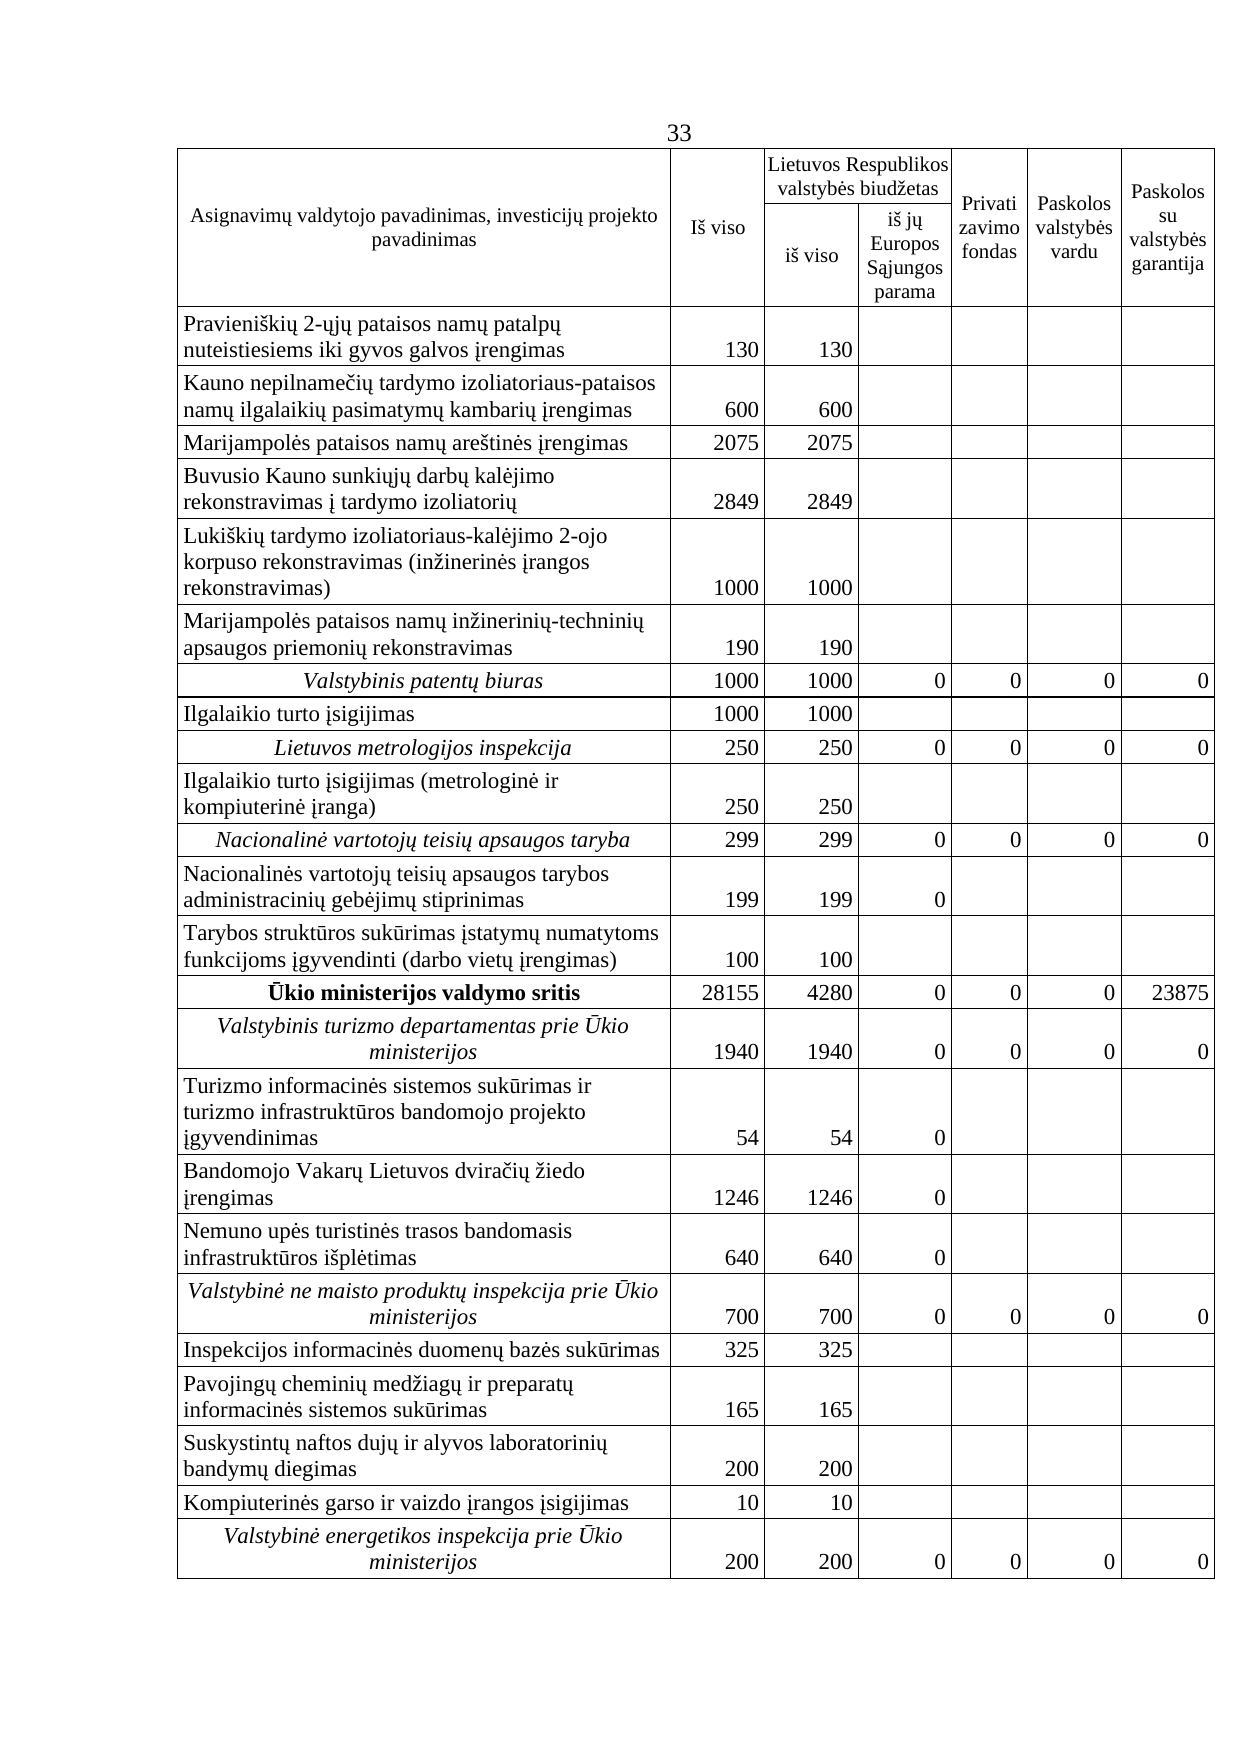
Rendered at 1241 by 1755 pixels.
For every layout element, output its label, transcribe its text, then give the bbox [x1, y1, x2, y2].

table_cell [1122, 426, 1214, 458]
table_cell 700 [671, 1274, 764, 1332]
table_cell 299 [671, 824, 764, 856]
table_cell 0 [859, 857, 951, 915]
table_cell [859, 1367, 951, 1425]
table_cell [952, 1367, 1027, 1425]
table_cell 165 [765, 1367, 858, 1425]
table_cell [1028, 307, 1121, 365]
table_cell 250 [765, 731, 858, 763]
table_cell 0 [1028, 976, 1121, 1008]
table_cell [1028, 1334, 1121, 1366]
table_cell 0 [859, 731, 951, 763]
table_cell 2075 [765, 426, 858, 458]
table_cell [1028, 366, 1121, 425]
table_cell 0 [952, 664, 1027, 696]
table_cell 1000 [671, 519, 764, 604]
table_cell [859, 1426, 951, 1485]
table_cell 250 [765, 764, 858, 822]
table_cell 0 [859, 1274, 951, 1332]
table_cell [1028, 1155, 1121, 1213]
table_cell [1028, 1069, 1121, 1154]
table_cell [952, 1486, 1027, 1518]
table_cell [1028, 1367, 1121, 1425]
table_cell 1246 [765, 1155, 858, 1213]
table_cell [1028, 426, 1121, 458]
table_cell [1122, 1069, 1214, 1154]
table_cell 200 [765, 1426, 858, 1485]
table_cell [1028, 764, 1121, 822]
table_cell 10 [765, 1486, 858, 1518]
table_header Privatizavimo fondas [952, 149, 1027, 306]
table_cell [1122, 916, 1214, 975]
table_cell 0 [859, 664, 951, 696]
table_cell 1246 [671, 1155, 764, 1213]
table_cell Valstybinė ne maisto produktų inspekcija prie Ūkio ministerijos [178, 1274, 670, 1332]
table_cell Bandomojo Vakarų Lietuvos dviračių žiedo įrengimas [178, 1155, 670, 1213]
table_cell Nacionalinė vartotojų teisių apsaugos taryba [178, 824, 670, 856]
table_cell 130 [765, 307, 858, 365]
table_cell 10 [671, 1486, 764, 1518]
table_cell [1122, 857, 1214, 915]
table_cell 250 [671, 731, 764, 763]
table_cell Lietuvos metrologijos inspekcija [178, 731, 670, 763]
table_cell 0 [952, 1519, 1027, 1578]
table_cell 0 [1122, 731, 1214, 763]
table_cell 1000 [765, 664, 858, 696]
table_cell [952, 1214, 1027, 1273]
table_cell [859, 916, 951, 975]
table_cell 0 [859, 824, 951, 856]
table_cell 100 [671, 916, 764, 975]
table_cell [1122, 1426, 1214, 1485]
table_cell [1122, 366, 1214, 425]
table_cell [1122, 698, 1214, 730]
table_cell 1940 [671, 1009, 764, 1068]
table_cell 0 [952, 976, 1027, 1008]
table_cell 165 [671, 1367, 764, 1425]
table_cell 190 [671, 605, 764, 663]
table_cell [859, 1486, 951, 1518]
table_cell [952, 605, 1027, 663]
table_cell 28155 [671, 976, 764, 1008]
table_cell Marijampolės pataisos namų areštinės įrengimas [178, 426, 670, 458]
table_cell 1940 [765, 1009, 858, 1068]
table_cell 200 [765, 1519, 858, 1578]
table_cell Valstybinė energetikos inspekcija prie Ūkio ministerijos [178, 1519, 670, 1578]
table_cell [952, 698, 1027, 730]
table_cell 1000 [671, 698, 764, 730]
table_cell [1028, 605, 1121, 663]
table_cell 54 [671, 1069, 764, 1154]
table_cell [859, 698, 951, 730]
table_cell 0 [1122, 1009, 1214, 1068]
table_cell Ūkio ministerijos valdymo sritis [178, 976, 670, 1008]
table_cell 700 [765, 1274, 858, 1332]
table_cell 0 [1028, 824, 1121, 856]
table_cell [952, 1155, 1027, 1213]
table_cell 0 [859, 1069, 951, 1154]
table_cell [1028, 459, 1121, 518]
table_cell Pravieniškių 2-ųjų pataisos namų patalpų nuteistiesiems iki gyvos galvos įrengimas [178, 307, 670, 365]
table_cell [1028, 1214, 1121, 1273]
table_cell [952, 1334, 1027, 1366]
table_cell [1028, 519, 1121, 604]
table_cell 299 [765, 824, 858, 856]
table_cell 600 [765, 366, 858, 425]
table_cell Nacionalinės vartotojų teisių apsaugos tarybos administracinių gebėjimų stiprinimas [178, 857, 670, 915]
table_cell 4280 [765, 976, 858, 1008]
table_cell Valstybinis patentų biuras [178, 664, 670, 696]
table_cell 54 [765, 1069, 858, 1154]
table_cell 0 [1028, 1519, 1121, 1578]
table_cell 23875 [1122, 976, 1214, 1008]
table_cell [952, 1069, 1027, 1154]
table_header Lietuvos Respublikos valstybės biudžetas [765, 149, 951, 203]
table_cell [952, 426, 1027, 458]
table_cell 250 [671, 764, 764, 822]
table_cell 0 [952, 1274, 1027, 1332]
table_cell iš viso [765, 204, 858, 306]
table_cell [1122, 605, 1214, 663]
table_cell 0 [859, 1009, 951, 1068]
table_cell 2075 [671, 426, 764, 458]
table_cell 0 [1028, 1009, 1121, 1068]
table_cell 2849 [671, 459, 764, 518]
table_header Paskolos valstybės vardu [1028, 149, 1121, 306]
table_cell Pavojingų cheminių medžiagų ir preparatų informacinės sistemos sukūrimas [178, 1367, 670, 1425]
table_cell Kompiuterinės garso ir vaizdo įrangos įsigijimas [178, 1486, 670, 1518]
table_cell [1122, 1334, 1214, 1366]
table_cell Kauno nepilnamečių tardymo izoliatoriaus-pataisos namų ilgalaikių pasimatymų kambarių įrengimas [178, 366, 670, 425]
table_cell [1122, 519, 1214, 604]
table_cell 0 [1028, 1274, 1121, 1332]
table_cell [952, 1426, 1027, 1485]
table_cell iš jų Europos Sąjungos parama [859, 204, 951, 306]
table_cell 2849 [765, 459, 858, 518]
table_cell 640 [765, 1214, 858, 1273]
table_cell 100 [765, 916, 858, 975]
table_cell 325 [765, 1334, 858, 1366]
table_cell [952, 857, 1027, 915]
table_cell Valstybinis turizmo departamentas prie Ūkio ministerijos [178, 1009, 670, 1068]
table_cell 640 [671, 1214, 764, 1273]
table_cell [1122, 459, 1214, 518]
table_cell 0 [859, 1214, 951, 1273]
table_cell [1122, 1214, 1214, 1273]
table_cell [952, 459, 1027, 518]
table_cell [1122, 307, 1214, 365]
table_cell [1122, 1486, 1214, 1518]
table_cell [1122, 1155, 1214, 1213]
table_cell [859, 605, 951, 663]
table_cell 0 [952, 1009, 1027, 1068]
table_cell [859, 764, 951, 822]
table_cell 600 [671, 366, 764, 425]
table_cell [952, 916, 1027, 975]
table_cell 0 [1028, 664, 1121, 696]
table_cell [859, 426, 951, 458]
table_cell [952, 307, 1027, 365]
table_cell 130 [671, 307, 764, 365]
table_cell 0 [1122, 824, 1214, 856]
table_cell 0 [952, 824, 1027, 856]
table_cell 1000 [765, 698, 858, 730]
table_cell 1000 [671, 664, 764, 696]
table_cell 199 [765, 857, 858, 915]
table_cell 200 [671, 1426, 764, 1485]
table_header Paskolos su valstybės garantija [1122, 149, 1214, 306]
table_cell [859, 366, 951, 425]
table_cell Turizmo informacinės sistemos sukūrimas ir turizmo infrastruktūros bandomojo projekto įgyvendinimas [178, 1069, 670, 1154]
table_cell [1028, 1426, 1121, 1485]
table_cell 0 [859, 1155, 951, 1213]
table_cell [952, 366, 1027, 425]
table_header Asignavimų valdytojo pavadinimas, investicijų projekto pavadinimas [178, 149, 670, 306]
table_cell [859, 459, 951, 518]
table_cell [952, 519, 1027, 604]
table_cell 0 [1122, 1274, 1214, 1332]
table_cell 325 [671, 1334, 764, 1366]
table_cell 199 [671, 857, 764, 915]
table_cell Tarybos struktūros sukūrimas įstatymų numatytoms funkcijoms įgyvendinti (darbo vietų įrengimas) [178, 916, 670, 975]
table_cell Lukiškių tardymo izoliatoriaus-kalėjimo 2-ojo korpuso rekonstravimas (inžinerinės įrangos rekonstravimas) [178, 519, 670, 604]
table_cell Suskystintų naftos dujų ir alyvos laboratorinių bandymų diegimas [178, 1426, 670, 1485]
table_cell 0 [859, 976, 951, 1008]
table_cell Nemuno upės turistinės trasos bandomasis infrastruktūros išplėtimas [178, 1214, 670, 1273]
table_cell 0 [1028, 731, 1121, 763]
table_cell [952, 764, 1027, 822]
table_cell 200 [671, 1519, 764, 1578]
table_cell [1122, 764, 1214, 822]
table_cell [1122, 1367, 1214, 1425]
table_cell [1028, 698, 1121, 730]
table_cell [1028, 1486, 1121, 1518]
table_cell Ilgalaikio turto įsigijimas (metrologinė ir kompiuterinė įranga) [178, 764, 670, 822]
table_cell [859, 1334, 951, 1366]
table_cell [859, 307, 951, 365]
table_cell 190 [765, 605, 858, 663]
table_header Iš viso [671, 149, 764, 306]
table_cell 0 [952, 731, 1027, 763]
table_cell 1000 [765, 519, 858, 604]
table_cell Marijampolės pataisos namų inžinerinių-techninių apsaugos priemonių rekonstravimas [178, 605, 670, 663]
table_cell 0 [1122, 1519, 1214, 1578]
table_cell [1028, 857, 1121, 915]
table_cell Ilgalaikio turto įsigijimas [178, 698, 670, 730]
table_cell 0 [859, 1519, 951, 1578]
table_cell Buvusio Kauno sunkiųjų darbų kalėjimo rekonstravimas į tardymo izoliatorių [178, 459, 670, 518]
table_cell Inspekcijos informacinės duomenų bazės sukūrimas [178, 1334, 670, 1366]
table_cell 0 [1122, 664, 1214, 696]
table_cell [859, 519, 951, 604]
table_cell [1028, 916, 1121, 975]
